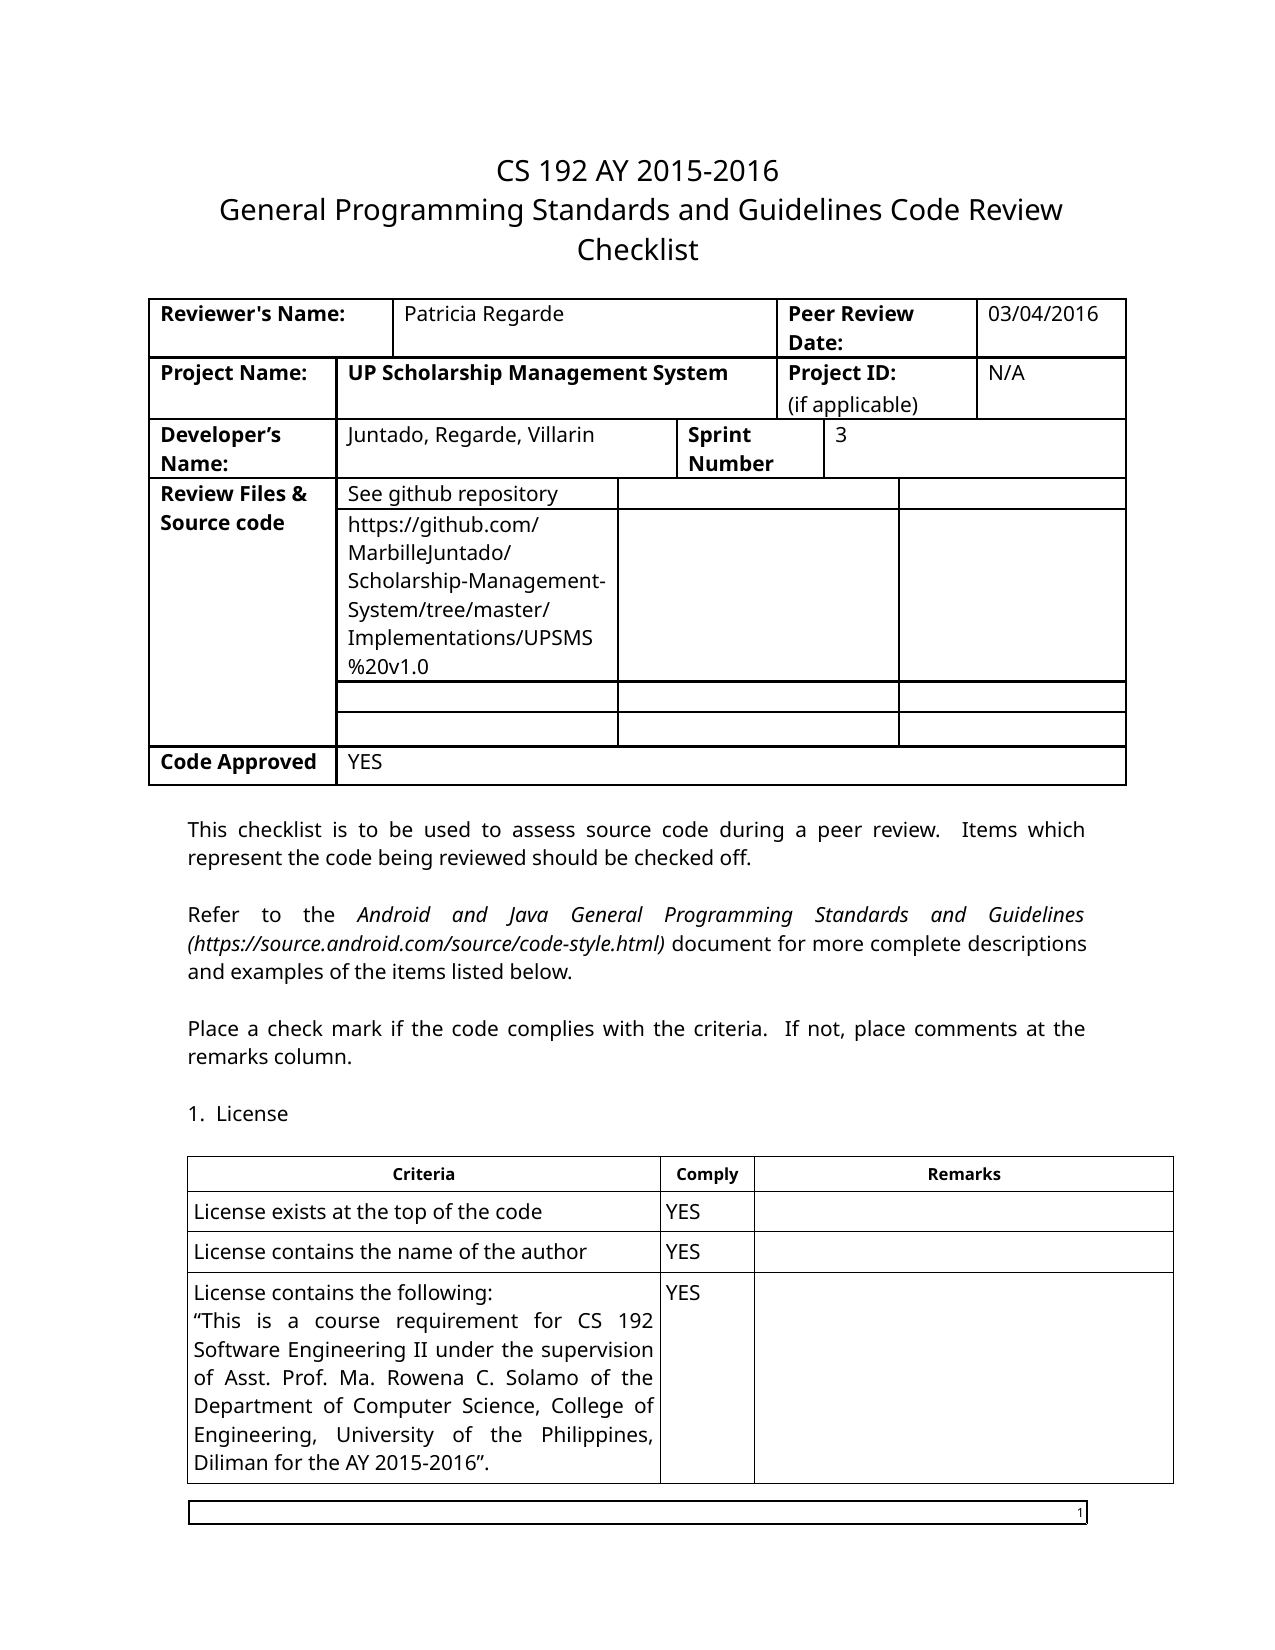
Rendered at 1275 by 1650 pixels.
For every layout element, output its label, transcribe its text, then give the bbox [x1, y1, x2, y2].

text This checklist is to be used to assess source code during a peer review. Items which represent the code being reviewed should be checked off. [187, 815, 1087, 872]
table_cell YES [661, 1273, 754, 1483]
table_cell Sprint Number [678, 420, 823, 477]
table_header Reviewer's Name: [150, 300, 392, 356]
table_cell YES [661, 1192, 754, 1231]
table_header Comply [661, 1157, 754, 1191]
table_cell YES [661, 1232, 754, 1272]
table_cell Project ID: [778, 359, 976, 388]
table_header Peer Review Date: [778, 300, 976, 356]
table_header 03/04/2016 [978, 300, 1125, 356]
table_cell See github repository [338, 479, 617, 508]
table_cell Review Files & Source code [150, 479, 335, 745]
table_cell (if applicable) [778, 388, 976, 418]
table_cell Juntado, Regarde, Villarin [338, 420, 676, 477]
text Place a check mark if the code complies with the criteria. If not, place comments at the remarks column. [187, 1014, 1087, 1071]
table_cell [900, 479, 1125, 508]
table_cell https://github.com/MarbilleJuntado/Scholarship-Management-System/tree/master/Implementations/UPSMS%20v1.0 [338, 510, 617, 680]
table_cell [619, 683, 898, 711]
table_cell Project Name: [150, 359, 335, 418]
table_cell [755, 1232, 1173, 1272]
table_cell License contains the name of the author [188, 1232, 660, 1272]
table_cell License contains the following: “This is a course requirement for CS 192 Software Engineering II under the supervision of Asst. Prof. Ma. Rowena C. Solamo of the Department of Computer Science, College of Engineering, University of the Philippines, Diliman for the AY 2015-2016”. [188, 1273, 660, 1483]
table_cell License exists at the top of the code [188, 1192, 660, 1231]
table_cell 3 [825, 420, 1125, 477]
table_cell N/A [978, 359, 1125, 418]
text General Programming Standards and Guidelines Code Review Checklist [187, 190, 1087, 269]
table_cell [755, 1273, 1173, 1483]
table_header Remarks [755, 1157, 1173, 1191]
table_header Criteria [188, 1157, 660, 1191]
text 1. License [187, 1099, 1087, 1128]
table_cell Code Approved [150, 748, 335, 784]
text CS 192 AY 2015-2016 [187, 150, 1087, 190]
table_cell [900, 683, 1125, 711]
table_cell [619, 713, 898, 745]
table_cell [338, 683, 617, 711]
table_cell [338, 713, 617, 745]
table_cell [900, 510, 1125, 680]
table_cell YES [338, 748, 1125, 784]
table_cell [755, 1192, 1173, 1231]
table_cell [900, 713, 1125, 745]
table_cell [619, 479, 898, 508]
table_header Patricia Regarde [394, 300, 776, 356]
text Refer to the Android and Java General Programming Standards and Guidelines (https://source.android.com/source/code-style.html) document for more complete descriptions and examples of the items listed below. [187, 900, 1087, 986]
table_cell Developer’s Name: [150, 420, 335, 477]
table_cell [619, 510, 898, 680]
table_cell UP Scholarship Management System [338, 359, 776, 418]
